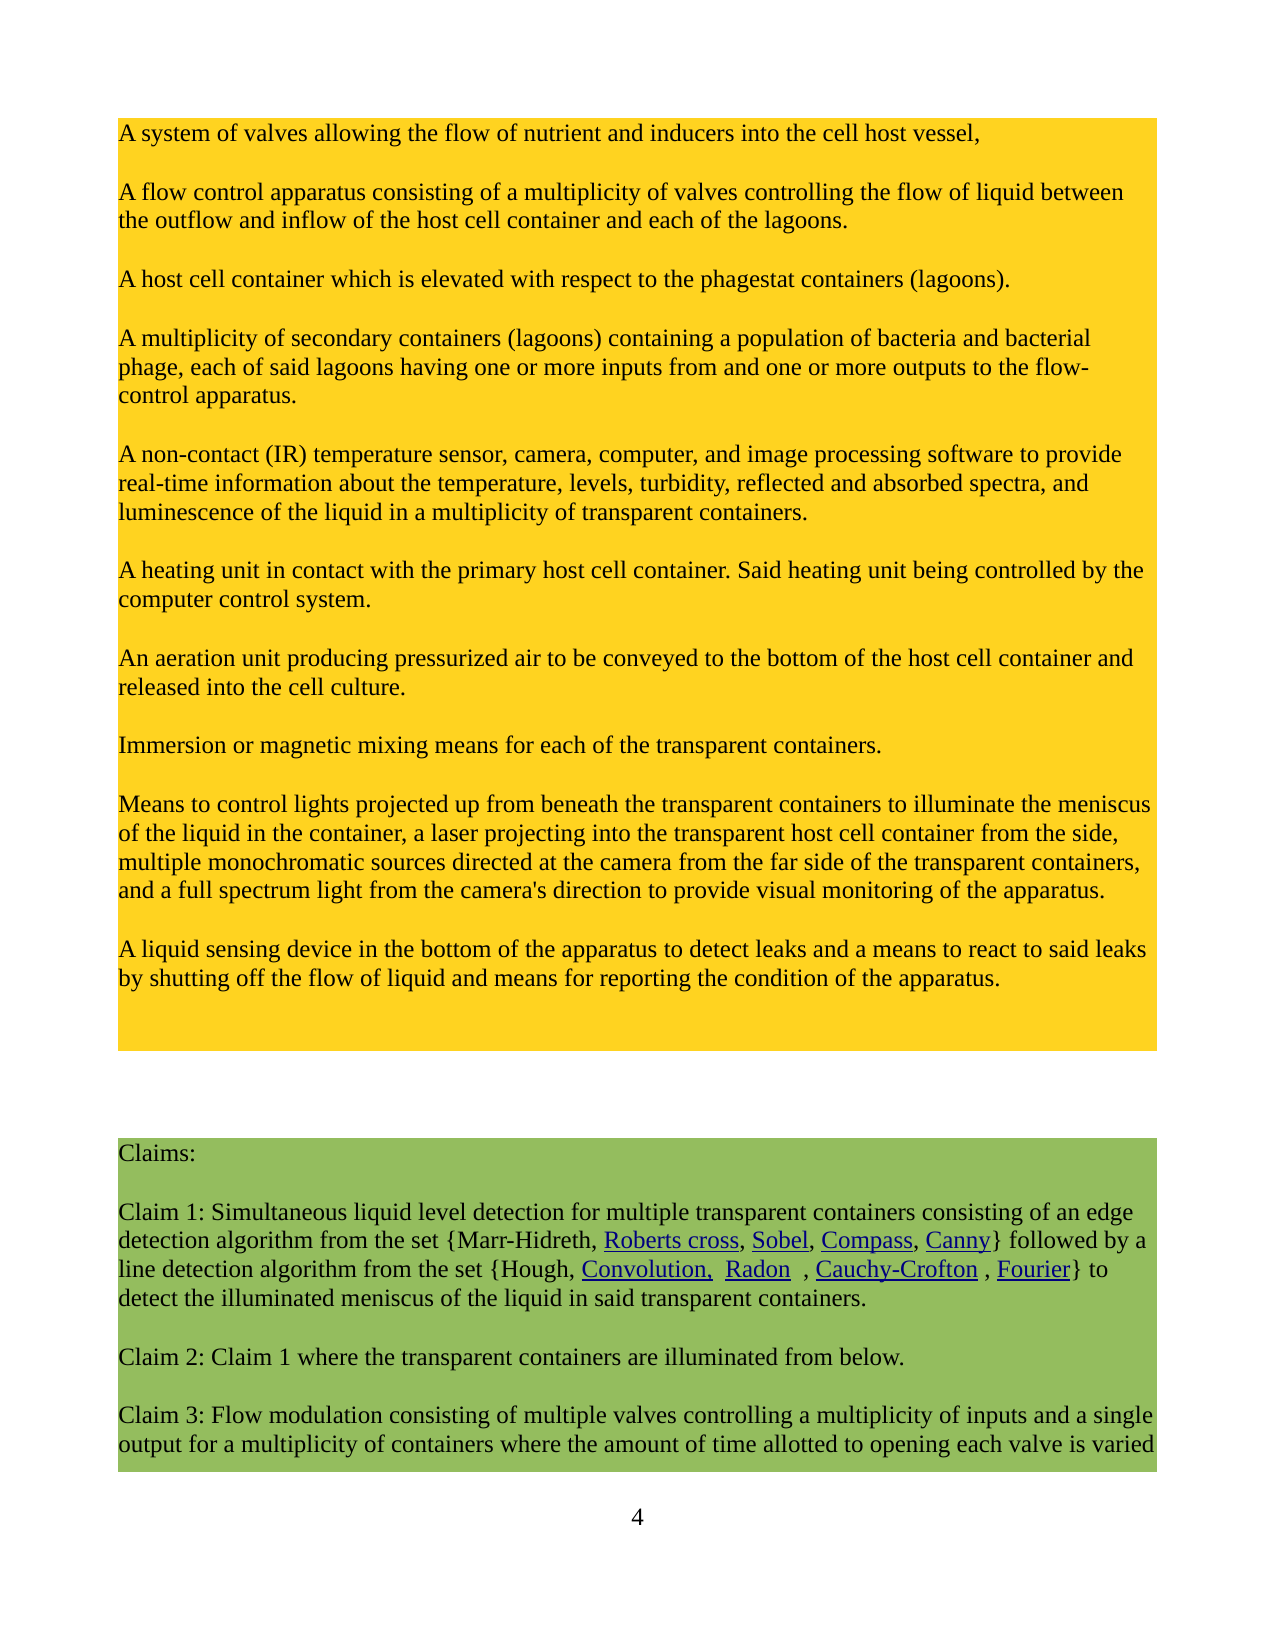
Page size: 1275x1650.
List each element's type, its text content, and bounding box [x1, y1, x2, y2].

text Claim 1: Simultaneous liquid level detection for multiple transparent containers consisting of an edge detection algorithm from the set {Marr-Hidreth, Roberts cross, Sobel, Compass, Canny} followed by a line detection algorithm from the set {Hough, Convolution, Radon , Cauchy-Crofton , Fourier} to detect the illuminated meniscus of the liquid in said transparent containers. [118, 1197, 1157, 1312]
text A multiplicity of secondary containers (lagoons) containing a population of bacteria and bacterial phage, each of said lagoons having one or more inputs from and one or more outputs to the flow-control apparatus. [118, 323, 1157, 409]
text A non-contact (IR) temperature sensor, camera, computer, and image processing software to provide real-time information about the temperature, levels, turbidity, reflected and absorbed spectra, and luminescence of the liquid in a multiplicity of transparent containers. [118, 439, 1157, 526]
text A host cell container which is elevated with respect to the phagestat containers (lagoons). [118, 264, 1157, 293]
text A heating unit in contact with the primary host cell container. Said heating unit being controlled by the computer control system. [118, 556, 1157, 613]
text Claim 2: Claim 1 where the transparent containers are illuminated from below. [118, 1342, 1157, 1371]
text Means to control lights projected up from beneath the transparent containers to illuminate the meniscus of the liquid in the container, a laser projecting into the transparent host cell container from the side, multiple monochromatic sources directed at the camera from the far side of the transparent containers, and a full spectrum light from the camera's direction to provide visual monitoring of the apparatus. [118, 789, 1157, 904]
text A system of valves allowing the flow of nutrient and inducers into the cell host vessel, [118, 118, 1157, 147]
text Claims: [118, 1138, 1157, 1167]
text A flow control apparatus consisting of a multiplicity of valves controlling the flow of liquid between the outflow and inflow of the host cell container and each of the lagoons. [118, 177, 1157, 234]
text An aeration unit producing pressurized air to be conveyed to the bottom of the host cell container and released into the cell culture. [118, 643, 1157, 701]
text Claim 3: Flow modulation consisting of multiple valves controlling a multiplicity of inputs and a single output for a multiplicity of containers where the amount of time allotted to opening each valve is varied [118, 1401, 1157, 1458]
text Immersion or magnetic mixing means for each of the transparent containers. [118, 731, 1157, 759]
text A liquid sensing device in the bottom of the apparatus to detect leaks and a means to react to said leaks by shutting off the flow of liquid and means for reporting the condition of the apparatus. [118, 934, 1157, 992]
